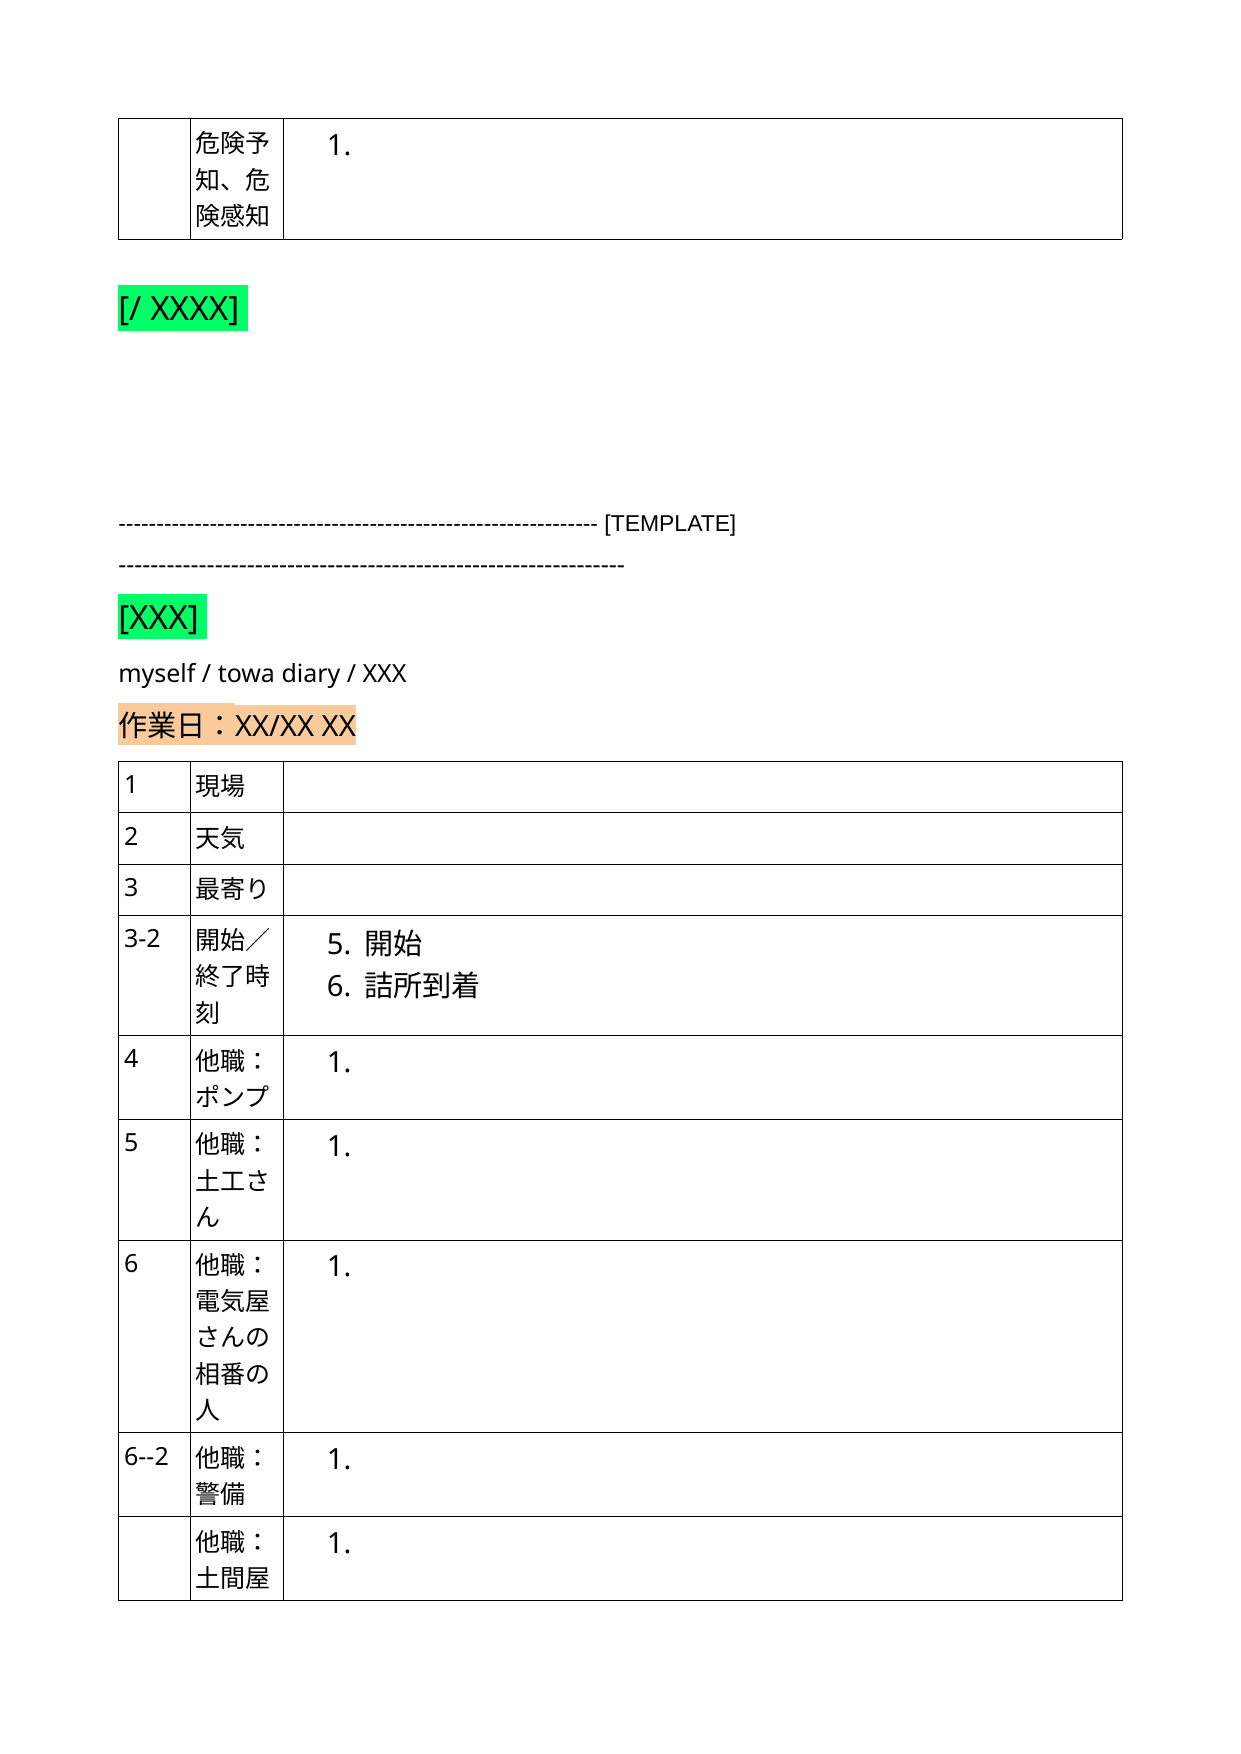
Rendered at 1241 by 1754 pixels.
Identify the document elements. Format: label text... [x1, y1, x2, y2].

table_cell 開始／終了時刻 [191, 916, 283, 1035]
table_header [284, 762, 1122, 812]
table_cell 5 [119, 1120, 190, 1239]
table_cell 4 [119, 1036, 190, 1119]
table_cell [119, 1517, 190, 1600]
table_cell [284, 1433, 1122, 1516]
table_cell [284, 865, 1122, 915]
table_header 現場 [191, 762, 283, 812]
table_cell [119, 119, 190, 238]
table_cell [284, 1036, 1122, 1119]
table_cell 3 [119, 865, 190, 915]
text --------------------------------------------------------------- [118, 546, 1122, 581]
text [XXX] [118, 593, 1122, 639]
table_cell 他職：警備 [191, 1433, 283, 1516]
table_cell 他職：ポンプ [191, 1036, 283, 1119]
text myself / towa diary / XXX [118, 656, 1122, 690]
table_header 1 [119, 762, 190, 812]
text --------------------------------------------------------------- [TEMPLATE] [118, 510, 1122, 536]
table_cell [284, 1517, 1122, 1600]
table_cell 開始 詰所到着 [284, 916, 1122, 1035]
table_cell 天気 [191, 813, 283, 863]
table_cell 6 [119, 1241, 190, 1432]
table_cell 他職：土工さん [191, 1120, 283, 1239]
table_cell 3-2 [119, 916, 190, 1035]
text 作業日：XX/XX XX [118, 703, 1122, 745]
table_cell [284, 1241, 1122, 1432]
table_cell 最寄り [191, 865, 283, 915]
table_cell 他職：電気屋さんの相番の人 [191, 1241, 283, 1432]
table_cell [284, 813, 1122, 863]
table_cell 2 [119, 813, 190, 863]
table_cell 危険予知、危険感知 [191, 119, 283, 238]
text [/ XXXX] [118, 285, 1122, 331]
table_cell [284, 1120, 1122, 1239]
table_cell 他職：土間屋 [191, 1517, 283, 1600]
table_cell 6--2 [119, 1433, 190, 1516]
table_cell [284, 119, 1122, 238]
